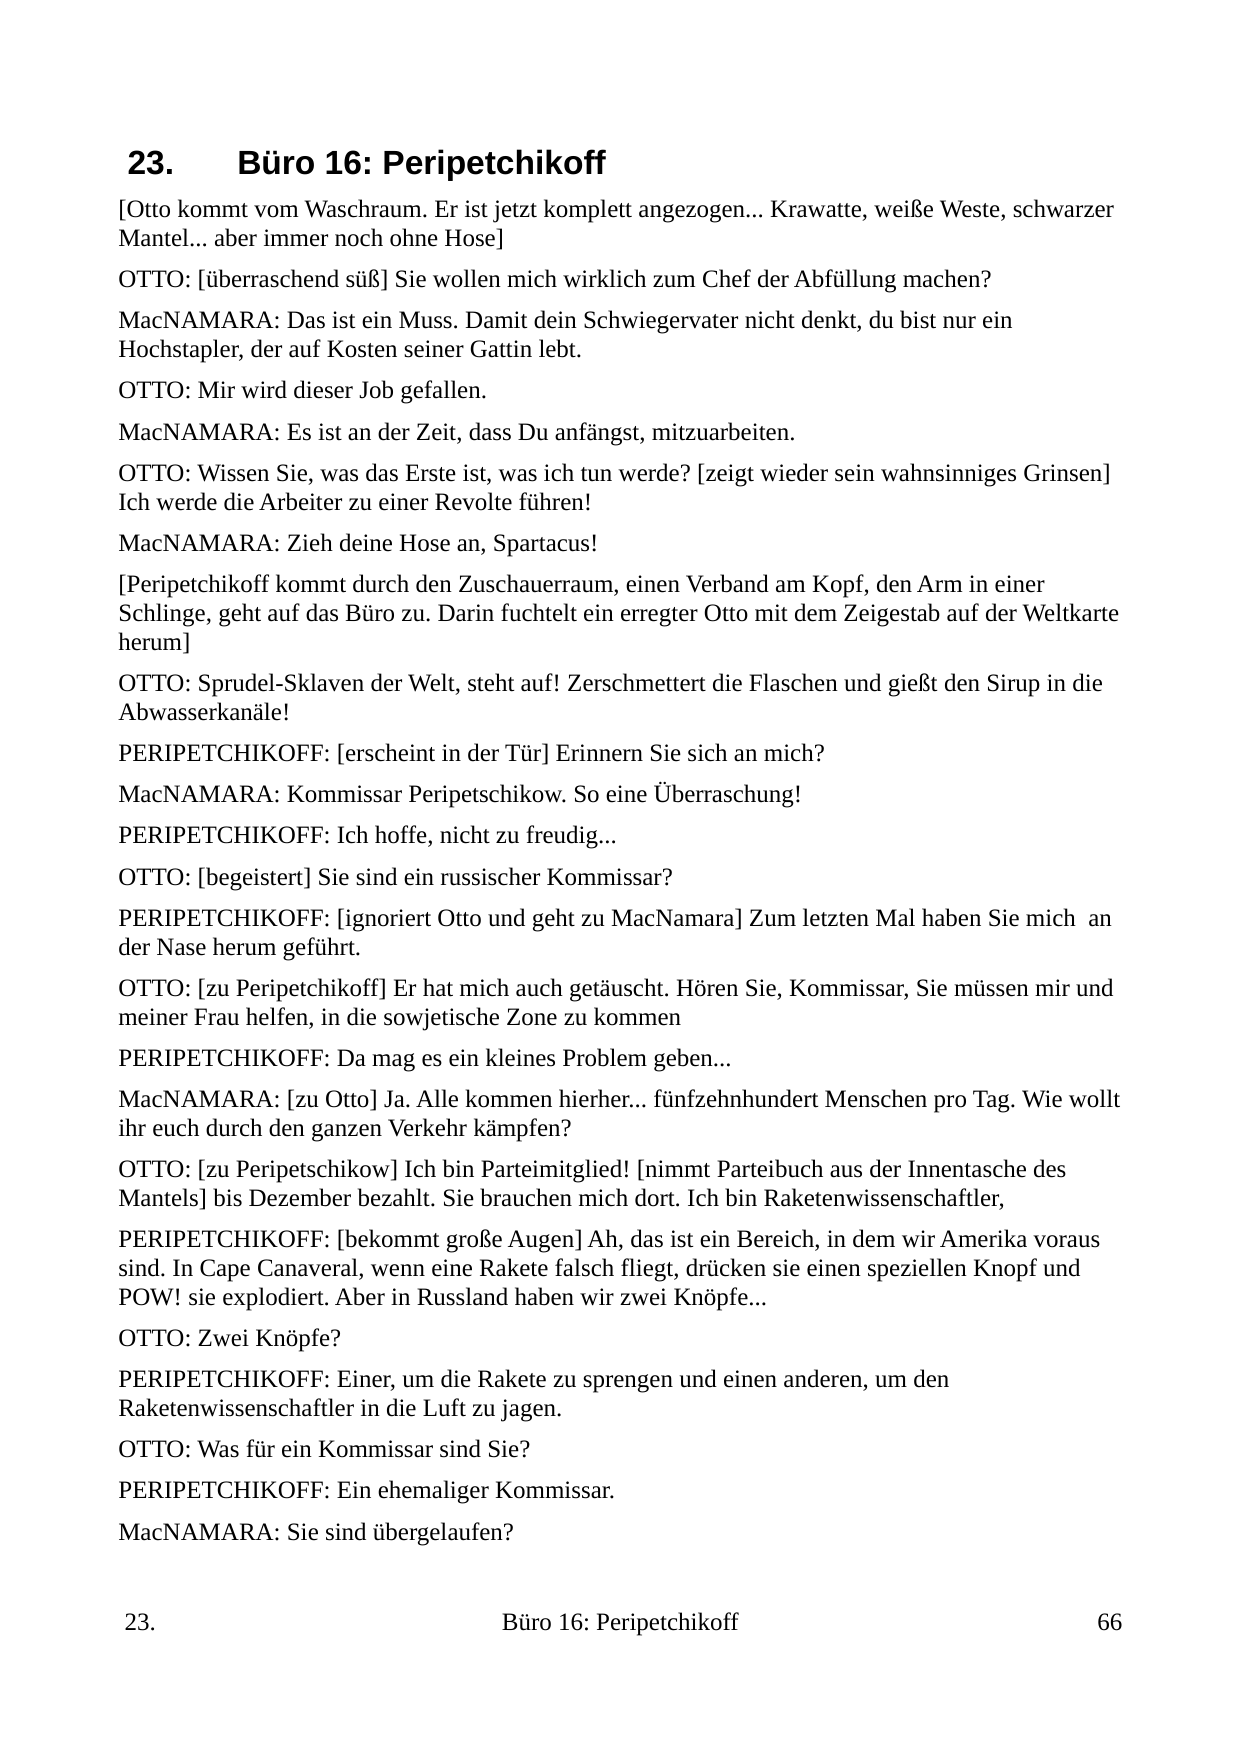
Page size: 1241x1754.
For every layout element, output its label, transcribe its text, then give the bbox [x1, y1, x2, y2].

text PERIPETCHIKOFF: [erscheint in der Tür] Erinnern Sie sich an mich? [118, 738, 1122, 767]
text PERIPETCHIKOFF: Einer, um die Rakete zu sprengen und einen anderen, um den Raketenwissenschaftler in die Luft zu jagen. [118, 1364, 1122, 1422]
text PERIPETCHIKOFF: Ich hoffe, nicht zu freudig... [118, 821, 1122, 849]
text MacNAMARA: Das ist ein Muss. Damit dein Schwiegervater nicht denkt, du bist nur ein Hochstapler, der auf Kosten seiner Gattin lebt. [118, 306, 1122, 363]
text PERIPETCHIKOFF: Ein ehemaliger Kommissar. [118, 1476, 1122, 1504]
text MacNAMARA: [zu Otto] Ja. Alle kommen hierher... fünfzehnhundert Menschen pro Tag. Wie wollt ihr euch durch den ganzen Verkehr kämpfen? [118, 1084, 1122, 1142]
text OTTO: [zu Peripetchikoff] Er hat mich auch getäuscht. Hören Sie, Kommissar, Sie müssen mir und meiner Frau helfen, in die sowjetische Zone zu kommen [118, 973, 1122, 1031]
text [Otto kommt vom Waschraum. Er ist jetzt komplett angezogen... Krawatte, weiße Weste, schwarzer Mantel... aber immer noch ohne Hose] [118, 194, 1122, 252]
text OTTO: Was für ein Kommissar sind Sie? [118, 1434, 1122, 1463]
text MacNAMARA: Zieh deine Hose an, Spartacus! [118, 528, 1122, 557]
text PERIPETCHIKOFF: [bekommt große Augen] Ah, das ist ein Bereich, in dem wir Amerika voraus sind. In Cape Canaveral, wenn eine Rakete falsch fliegt, drücken sie einen speziellen Knopf und POW! sie explodiert. Aber in Russland haben wir zwei Knöpfe... [118, 1224, 1122, 1311]
text OTTO: Mir wird dieser Job gefallen. [118, 376, 1122, 404]
text OTTO: Sprudel-Sklaven der Welt, steht auf! Zerschmettert die Flaschen und gießt den Sirup in die Abwasserkanäle! [118, 668, 1122, 726]
text OTTO: Wissen Sie, was das Erste ist, was ich tun werde? [zeigt wieder sein wahnsinniges Grinsen] Ich werde die Arbeiter zu einer Revolte führen! [118, 458, 1122, 516]
text MacNAMARA: Sie sind übergelaufen? [118, 1517, 1122, 1546]
text PERIPETCHIKOFF: [ignoriert Otto und geht zu MacNamara] Zum letzten Mal haben Sie mich an der Nase herum geführt. [118, 903, 1122, 961]
text OTTO: Zwei Knöpfe? [118, 1323, 1122, 1352]
text PERIPETCHIKOFF: Da mag es ein kleines Problem geben... [118, 1043, 1122, 1072]
text OTTO: [begeistert] Sie sind ein russischer Kommissar? [118, 862, 1122, 891]
text MacNAMARA: Es ist an der Zeit, dass Du anfängst, mitzuarbeiten. [118, 417, 1122, 446]
text MacNAMARA: Kommissar Peripetschikow. So eine Überraschung! [118, 779, 1122, 808]
text OTTO: [zu Peripetschikow] Ich bin Parteimitglied! [nimmt Parteibuch aus der Innentasche des Mantels] bis Dezember bezahlt. Sie brauchen mich dort. Ich bin Raketenwissenschaftler, [118, 1154, 1122, 1212]
text [Peripetchikoff kommt durch den Zuschauerraum, einen Verband am Kopf, den Arm in einer Schlinge, geht auf das Büro zu. Darin fuchtelt ein erregter Otto mit dem Zeigestab auf der Weltkarte herum] [118, 569, 1122, 656]
subtitle Büro 16: Peripetchikoff [118, 143, 1122, 182]
text OTTO: [überraschend süß] Sie wollen mich wirklich zum Chef der Abfüllung machen? [118, 264, 1122, 293]
